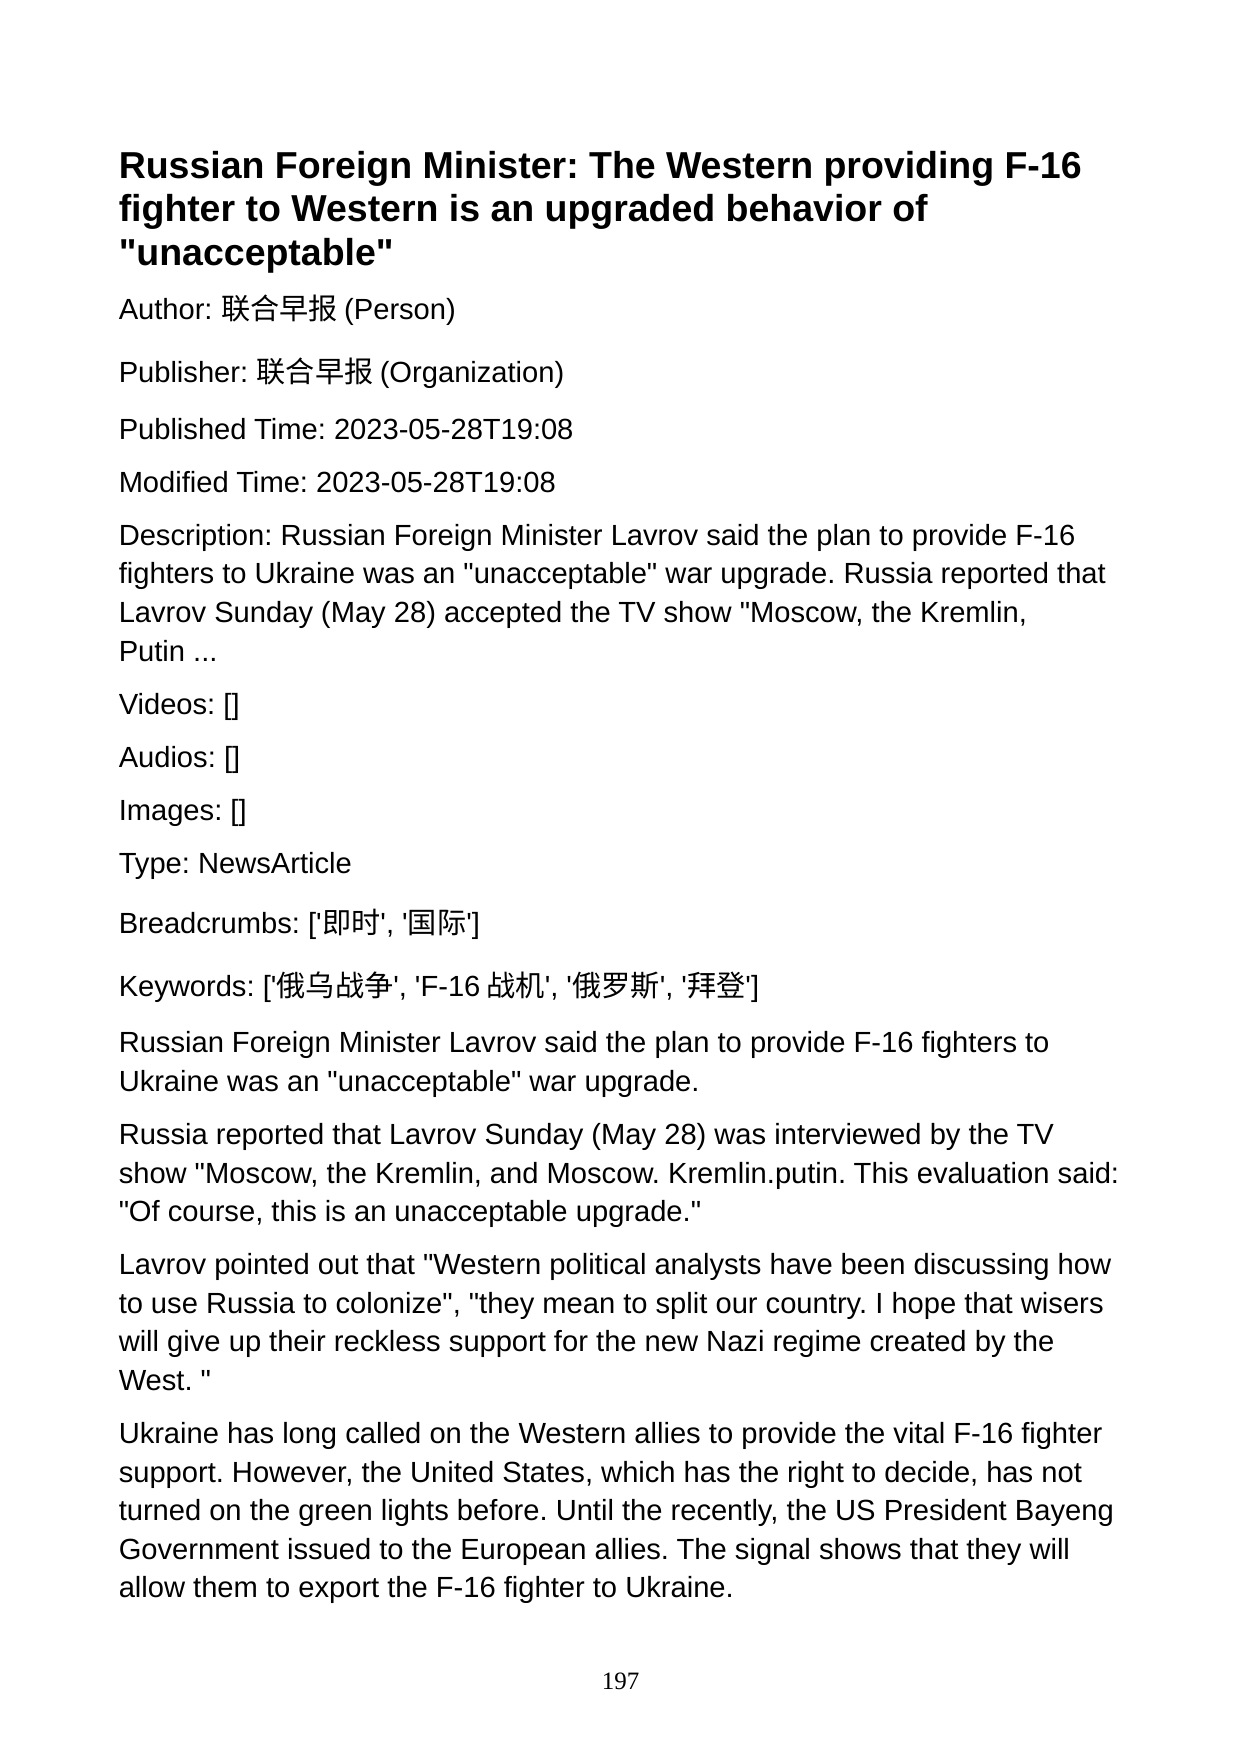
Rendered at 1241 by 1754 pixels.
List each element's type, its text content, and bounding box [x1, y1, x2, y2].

text Type: NewsArticle [118, 846, 1122, 879]
text Published Time: 2023-05-28T19:08 [118, 412, 1122, 445]
text Audios: [] [118, 740, 1122, 773]
text Breadcrumbs: ['即时', '国际'] [118, 899, 1122, 941]
text Keywords: ['俄乌战争', 'F-16战机', '俄罗斯', '拜登'] [118, 962, 1122, 1004]
text Images: [] [118, 793, 1122, 826]
text Ukraine has long called on the Western allies to provide the vital F-16 fighter support. However, the United States, which has the right to decide, has not turned on the green lights before. Until the recently, the US President Bayeng Government issued to the European allies. The signal shows that they will allow them to export the F-16 fighter to Ukraine. [118, 1416, 1122, 1604]
text Modified Time: 2023-05-28T19:08 [118, 465, 1122, 498]
text Description: Russian Foreign Minister Lavrov said the plan to provide F-16 fighters to Ukraine was an "unacceptable" war upgrade. Russia reported that Lavrov Sunday (May 28) accepted the TV show "Moscow, the Kremlin, Putin ... [118, 518, 1122, 667]
text Russia reported that Lavrov Sunday (May 28) was interviewed by the TV show "Moscow, the Kremlin, and Moscow. Kremlin.putin. This evaluation said: "Of course, this is an unacceptable upgrade." [118, 1117, 1122, 1228]
subtitle Russian Foreign Minister: The Western providing F-16 fighter to Western is an upgraded behavior of "unacceptable" [118, 143, 1122, 273]
text Videos: [] [118, 687, 1122, 720]
text Lavrov pointed out that "Western political analysts have been discussing how to use Russia to colonize", "they mean to split our country. I hope that wisers will give up their reckless support for the new Nazi regime created by the West. " [118, 1247, 1122, 1396]
text Russian Foreign Minister Lavrov said the plan to provide F-16 fighters to Ukraine was an "unacceptable" war upgrade. [118, 1025, 1122, 1097]
text Author: 联合早报 (Person) [118, 285, 1122, 328]
text Publisher: 联合早报 (Organization) [118, 348, 1122, 391]
